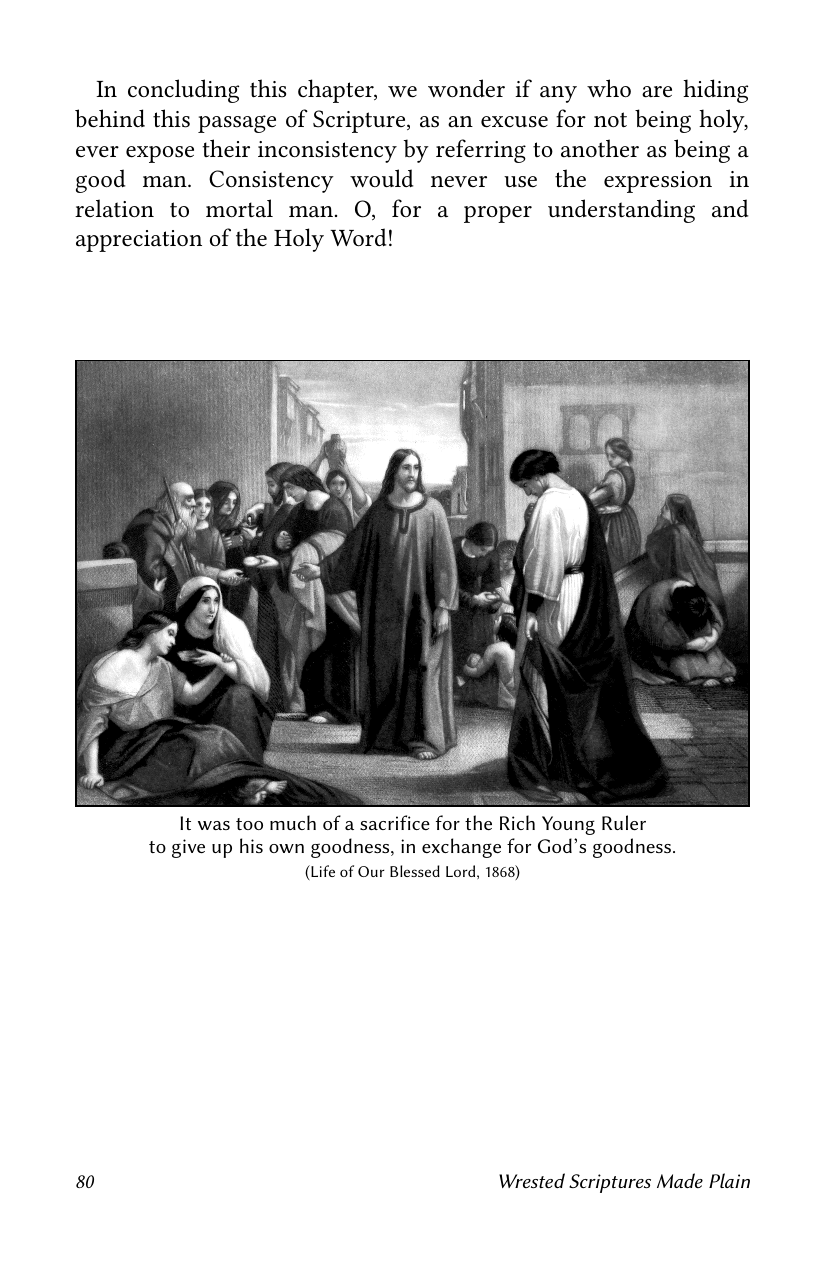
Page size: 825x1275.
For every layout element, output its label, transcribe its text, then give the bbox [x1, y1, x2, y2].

text In concluding this chapter, we wonder if any who are hiding behind this passage of Scripture, as an excuse for not being holy, ever expose their inconsistency by referring to another as being a good man. Consistency would never use the expression in relation to mortal man. O, for a proper understanding and appreciation of the Holy Word! [75, 75, 750, 253]
text It was too much of a sacrifice for the Rich Young Ruler [90, 807, 735, 837]
picture [77, 361, 748, 805]
text to give up his own goodness, in exchange for God’s goodness. [90, 837, 735, 858]
text (Life of Our Blessed Lord, 1868) [90, 858, 735, 882]
